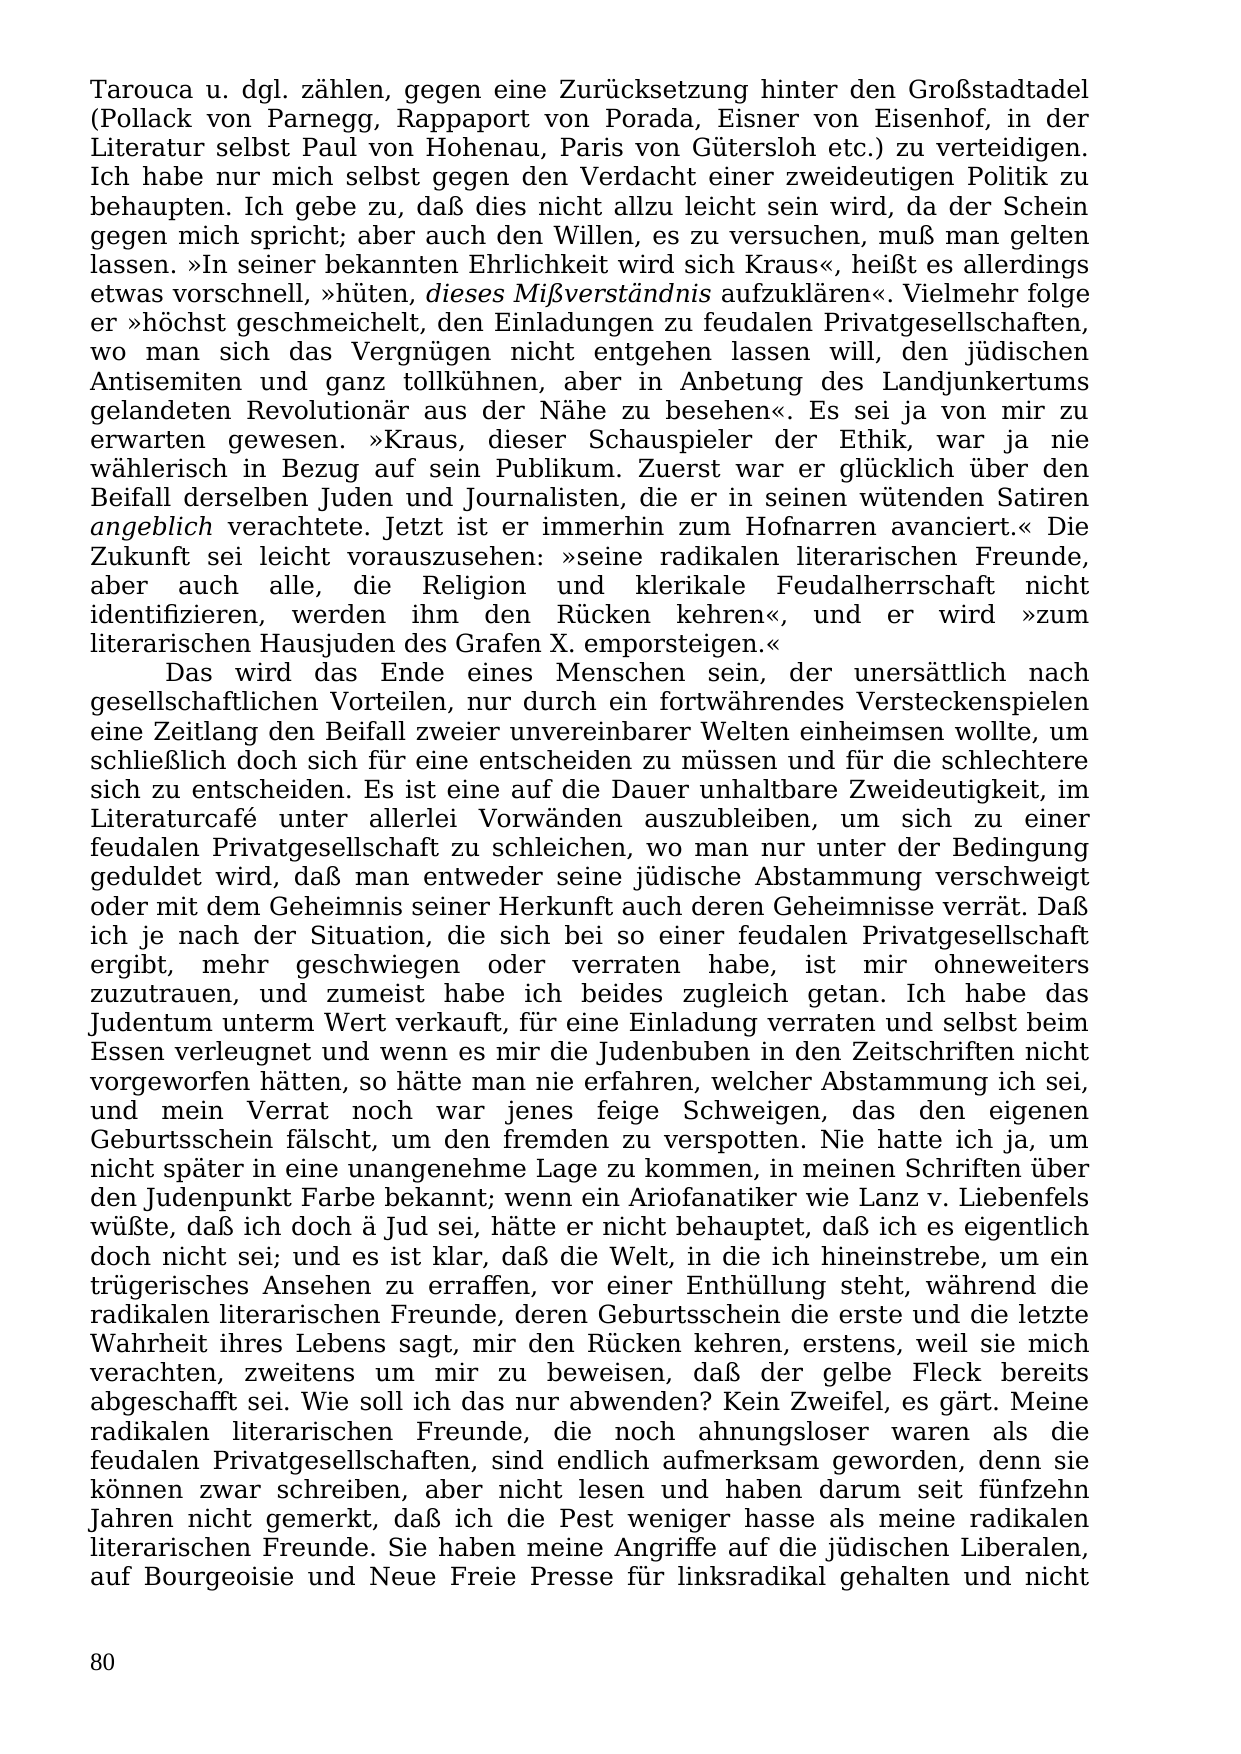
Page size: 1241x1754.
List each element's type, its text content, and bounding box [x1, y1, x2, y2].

text Das wird das Ende eines Menschen sein, der unersättlich nach gesellschaftlichen Vorteilen, nur durch ein fortwährendes Versteckenspielen eine Zeitlang den Beifall zweier unvereinbarer Welten einheimsen wollte, um schließlich doch sich für eine entscheiden zu müssen und für die schlechtere sich zu entscheiden. Es ist eine auf die Dauer unhaltbare Zweideutigkeit, im Literaturcafé unter allerlei Vorwänden auszubleiben, um sich zu einer feudalen Privatgesellschaft zu schleichen, wo man nur unter der Bedingung geduldet wird, daß man entweder seine jüdische Abstammung verschweigt oder mit dem Geheimnis seiner Herkunft auch deren Geheimnisse verrät. Daß ich je nach der Situation, die sich bei so einer feudalen Privatgesellschaft ergibt, mehr geschwiegen oder verraten habe, ist mir ohneweiters zuzutrauen, und zumeist habe ich beides zugleich getan. Ich habe das Judentum unterm Wert verkauft, für eine Einladung verraten und selbst beim Essen verleugnet und wenn es mir die Judenbuben in den Zeitschriften nicht vorgeworfen hätten, so hätte man nie erfahren, welcher Abstammung ich sei, und mein Verrat noch war jenes feige Schweigen, das den eigenen Geburtsschein fälscht, um den fremden zu verspotten. Nie hatte ich ja, um nicht später in eine unangenehme Lage zu kommen, in meinen Schriften über den Judenpunkt Farbe bekannt; wenn ein Ariofanatiker wie Lanz v. Liebenfels wüßte, daß ich doch ä Jud sei, hätte er nicht behauptet, daß ich es eigentlich doch nicht sei; und es ist klar, daß die Welt, in die ich hineinstrebe, um ein trügerisches Ansehen zu erraffen, vor einer Enthüllung steht, während die radikalen literarischen Freunde, deren Geburtsschein die erste und die letzte Wahrheit ihres Lebens sagt, mir den Rücken kehren, erstens, weil sie mich verachten, zweitens um mir zu beweisen, daß der gelbe Fleck bereits abgeschafft sei. Wie soll ich das nur abwenden? Kein Zweifel, es gärt. Meine radikalen literarischen Freunde, die noch ahnungsloser waren als die feudalen Privatgesellschaften, sind endlich aufmerksam geworden, denn sie können zwar schreiben, aber nicht lesen und haben darum seit fünfzehn Jahren nicht gemerkt, daß ich die Pest weniger hasse als meine radikalen literarischen Freunde. Sie haben meine Angriffe auf die jüdischen Liberalen, auf Bourgeoisie und Neue Freie Presse für linksradikal gehalten und nicht [90, 658, 1091, 1592]
text Tarouca u. dgl. zählen, gegen eine Zurücksetzung hinter den Großstadtadel (Pollack von Parnegg, Rappaport von Porada, Eisner von Eisenhof, in der Literatur selbst Paul von Hohenau, Paris von Gütersloh etc.) zu verteidigen. Ich habe nur mich selbst gegen den Verdacht einer zweideutigen Politik zu behaupten. Ich gebe zu, daß dies nicht allzu leicht sein wird, da der Schein gegen mich spricht; aber auch den Willen, es zu versuchen, muß man gelten lassen. »In seiner bekannten Ehrlichkeit wird sich Kraus«, heißt es allerdings etwas vorschnell, »hüten, dieses Mißverständnis aufzuklären«. Vielmehr folge er »höchst geschmeichelt, den Einladungen zu feudalen Privatgesellschaften, wo man sich das Vergnügen nicht entgehen lassen will, den jüdischen Antisemiten und ganz tollkühnen, aber in Anbetung des Landjunkertums gelandeten Revolutionär aus der Nähe zu besehen«. Es sei ja von mir zu erwarten gewesen. »Kraus, dieser Schauspieler der Ethik, war ja nie wählerisch in Bezug auf sein Publikum. Zuerst war er glücklich über den Beifall derselben Juden und Journalisten, die er in seinen wütenden Satiren angeblich verachtete. Jetzt ist er immerhin zum Hofnarren avanciert.« Die Zukunft sei leicht vorauszusehen: »seine radikalen literarischen Freunde, aber auch alle, die Religion und klerikale Feudalherrschaft nicht identifizieren, werden ihm den Rücken kehren«, und er wird »zum literarischen Hausjuden des Grafen X. emporsteigen.« [90, 75, 1091, 658]
